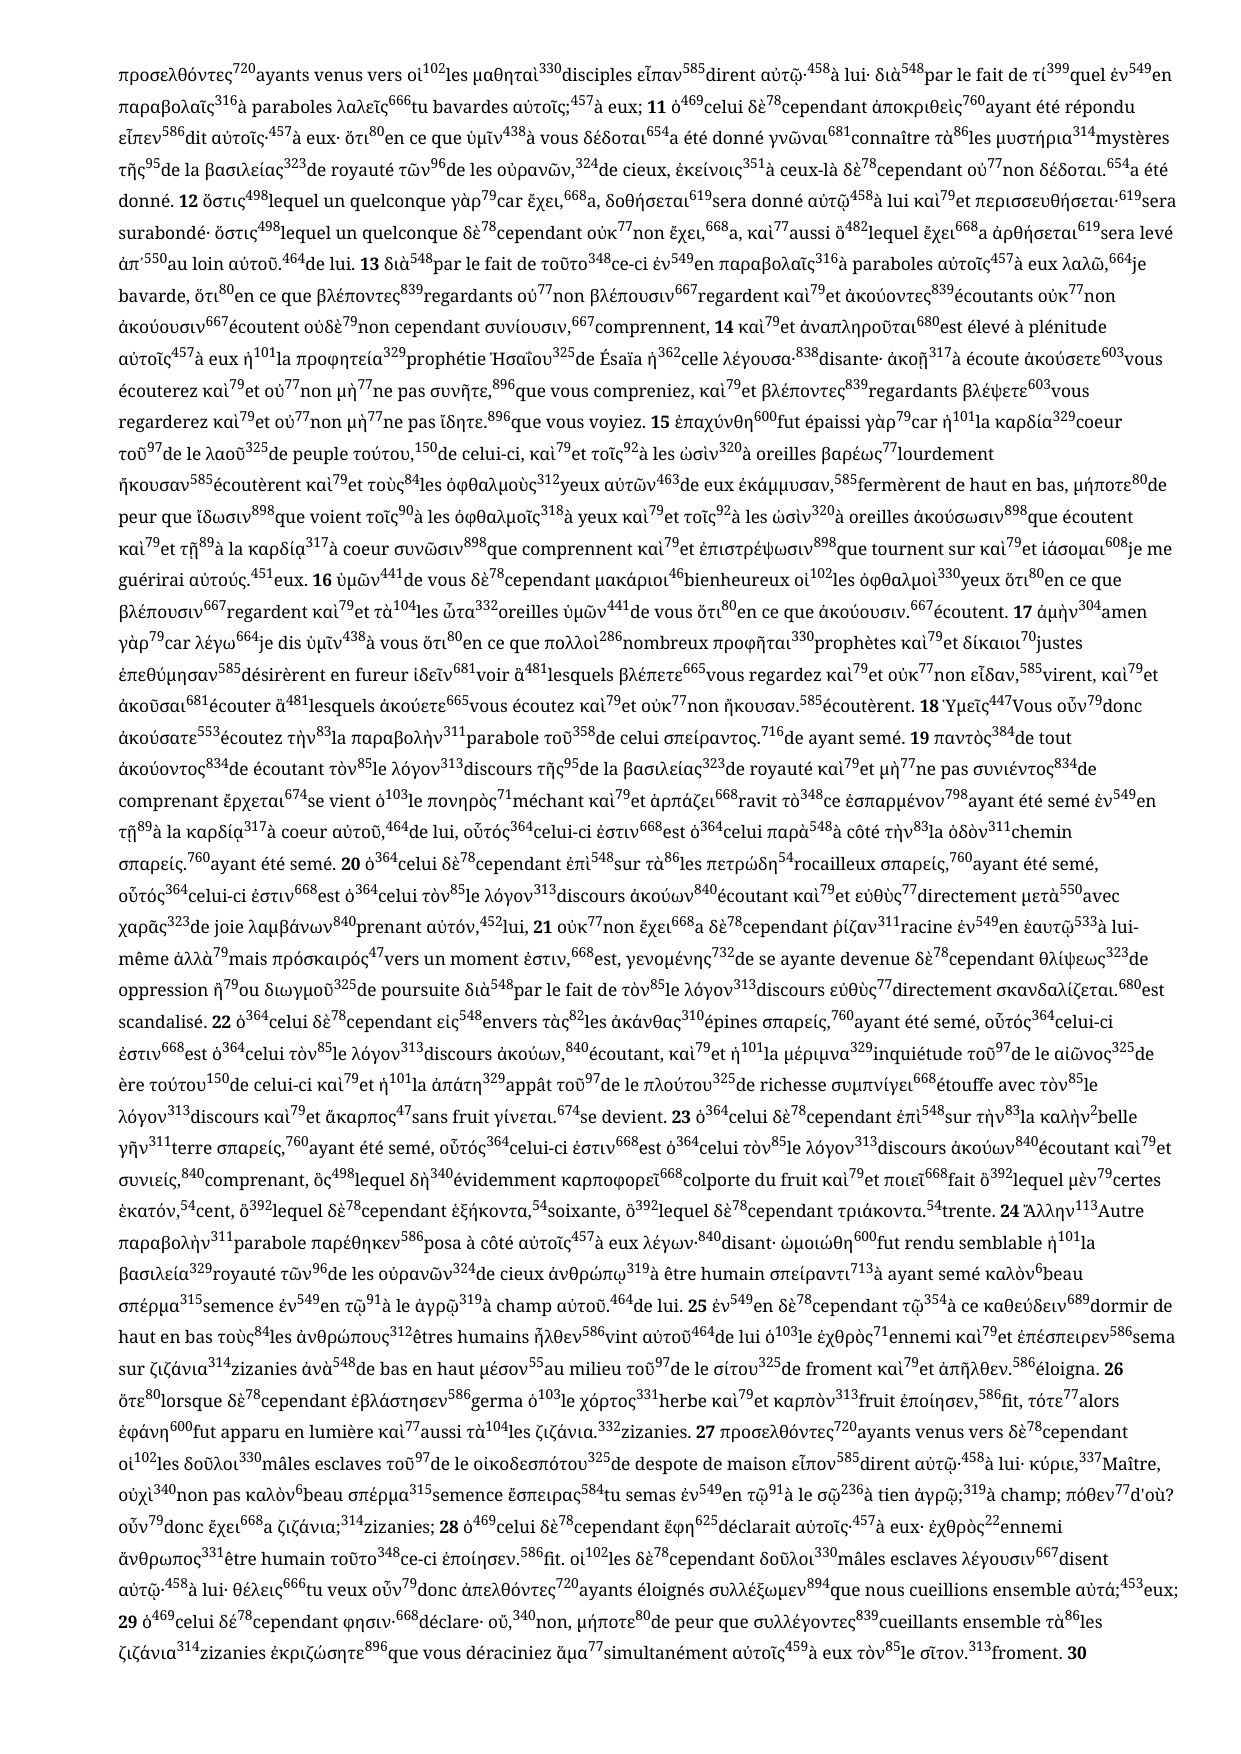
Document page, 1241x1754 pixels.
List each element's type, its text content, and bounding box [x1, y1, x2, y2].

text 1 Ἐν549En τῇ89à la ἡμέρᾳ317à journée ἐκείνῃ142à celle-là ἐξελθὼν721ayant sorti ὁ103le Ἰησοῦς331Iésous τῆς95de la οἰκίας323de maison d'habitation ἐκάθητο631se était assis παρὰ548à côté τὴν83la θάλασσαν·311mer· 2 καὶ79et συνήχθησαν599furent mené ensemble πρὸς548vers αὐτὸν452lui ὄχλοι330foules πολλοί,286nombreux, ὥστε80de sorte que αὐτὸν452lui εἰς548envers πλοῖον315navire ἐμβάντα707ayant embarqué καθῆσθαι,690se être assis, καὶ79et πᾶς287tout ὁ103le ὄχλος331foule ἐπὶ548sur τὸν85le αἰγιαλὸν313rivage εἱστήκει.659avait dressé. 3 Καὶ79Et ἐλάλησεν586bavarda αὐτοῖς457à eux πολλὰ374nombreux ἐν549en παραβολαῖς316à paraboles λέγων·840disant· ἰδοὺ306voici ἐξῆλθεν586sortit ὁ364celui σπείρων840semant τοῦ360de ce σπείρειν.689semer. 4 καὶ79et ἐν549en τῷ354à ce σπείρειν689semer αὐτὸν452lui ἃ391lesquels μὲν79certes ἔπεσεν586tomba παρὰ548à côté τὴν83la ὁδόν,311chemin, καὶ79et ἦλθεν586vint τὰ104les πετεινὰ332volatiles καὶ79et κατέφαγεν586mangea complètement αὐτά.453eux. 5 ἄλλα391autres δὲ78cependant ἔπεσεν586tomba ἐπὶ548sur τὰ86les πετρώδη54rocailleux ὅπου77là où οὐκ77non εἶχεν625avait γῆν311terre πολλήν,267nombreuse, καὶ79et εὐθέως77directement ἐξανέτειλεν586leva de bas en haut au-dehors διὰ548par le fait de τὸ87le μὴ77ne pas ἔχειν689avoir βάθος315profondeur γῆς·323de terre· 6 ἡλίου325de soleil δὲ78cependant ἀνατείλαντος716de ayant levé de bas en haut ἐκαυματίσθη600fut brûlé καὶ79et διὰ548par le fait de τὸ348ce μὴ77ne pas ἔχειν689avoir ῥίζαν311racine ἐξηράνθη.600fut séché. 7 ἄλλα391autres δὲ78cependant ἔπεσεν586tomba ἐπὶ548sur τὰς82les ἀκάνθας,310épines, καὶ79et ἀνέβησαν585montèrent αἱ100les ἄκανθαι328épines καὶ79et ἀπέπνιξαν585étouffèrent complètement αὐτά.453eux. 8 ἄλλα391autres δὲ78cependant ἔπεσεν586tomba ἐπὶ548sur τὴν83la γῆν311terre τὴν83la καλὴν2belle καὶ79et ἐδίδου625donnait καρπόν,313fruit, ὃ392lequel μὲν79certes ἑκατόν,54cent, ὃ392lequel δὲ78cependant ἑξήκοντα,54soixante, ὃ392lequel δὲ78cependant τριάκοντα.54trente. 9 ὁ364celui ἔχων840ayant ὦτα314oreilles ἀκούειν689écouter ἀκουέτω.572écoute. 10 Καὶ79Et προσελθόντες720ayants venus vers οἱ102les μαθηταὶ330disciples εἶπαν585dirent αὐτῷ·458à lui· διὰ548par le fait de τί399quel ἐν549en παραβολαῖς316à paraboles λαλεῖς666tu bavardes αὐτοῖς;457à eux; 11 ὁ469celui δὲ78cependant ἀποκριθεὶς760ayant été répondu εἶπεν586dit αὐτοῖς·457à eux· ὅτι80en ce que ὑμῖν438à vous δέδοται654a été donné γνῶναι681connaître τὰ86les μυστήρια314mystères τῆς95de la βασιλείας323de royauté τῶν96de les οὐρανῶν,324de cieux, ἐκείνοις351à ceux-là δὲ78cependant οὐ77non δέδοται.654a été donné. 12 ὅστις498lequel un quelconque γὰρ79car ἔχει,668a, δοθήσεται619sera donné αὐτῷ458à lui καὶ79et περισσευθήσεται·619sera surabondé· ὅστις498lequel un quelconque δὲ78cependant οὐκ77non ἔχει,668a, καὶ77aussi ὃ482lequel ἔχει668a ἀρθήσεται619sera levé ἀπ᾽550au loin αὐτοῦ.464de lui. 13 διὰ548par le fait de τοῦτο348ce-ci ἐν549en παραβολαῖς316à paraboles αὐτοῖς457à eux λαλῶ,664je bavarde, ὅτι80en ce que βλέποντες839regardants οὐ77non βλέπουσιν667regardent καὶ79et ἀκούοντες839écoutants οὐκ77non ἀκούουσιν667écoutent οὐδὲ79non cependant συνίουσιν,667comprennent, 14 καὶ79et ἀναπληροῦται680est élevé à plénitude αὐτοῖς457à eux ἡ101la προφητεία329prophétie Ἠσαΐου325de Ésaïa ἡ362celle λέγουσα·838disante· ἀκοῇ317à écoute ἀκούσετε603vous écouterez καὶ79et οὐ77non μὴ77ne pas συνῆτε,896que vous compreniez, καὶ79et βλέποντες839regardants βλέψετε603vous regarderez καὶ79et οὐ77non μὴ77ne pas ἴδητε.896que vous voyiez. 15 ἐπαχύνθη600fut épaissi γὰρ79car ἡ101la καρδία329coeur τοῦ97de le λαοῦ325de peuple τούτου,150de celui-ci, καὶ79et τοῖς92à les ὠσὶν320à oreilles βαρέως77lourdement ἤκουσαν585écoutèrent καὶ79et τοὺς84les ὀφθαλμοὺς312yeux αὐτῶν463de eux ἐκάμμυσαν,585fermèrent de haut en bas, μήποτε80de peur que ἴδωσιν898que voient τοῖς90à les ὀφθαλμοῖς318à yeux καὶ79et τοῖς92à les ὠσὶν320à oreilles ἀκούσωσιν898que écoutent καὶ79et τῇ89à la καρδίᾳ317à coeur συνῶσιν898que comprennent καὶ79et ἐπιστρέψωσιν898que tournent sur καὶ79et ἰάσομαι608je me guérirai αὐτούς.451eux. 16 ὑμῶν441de vous δὲ78cependant μακάριοι46bienheureux οἱ102les ὀφθαλμοὶ330yeux ὅτι80en ce que βλέπουσιν667regardent καὶ79et τὰ104les ὦτα332oreilles ὑμῶν441de vous ὅτι80en ce que ἀκούουσιν.667écoutent. 17 ἀμὴν304amen γὰρ79car λέγω664je dis ὑμῖν438à vous ὅτι80en ce que πολλοὶ286nombreux προφῆται330prophètes καὶ79et δίκαιοι70justes ἐπεθύμησαν585désirèrent en fureur ἰδεῖν681voir ἃ481lesquels βλέπετε665vous regardez καὶ79et οὐκ77non εἶδαν,585virent, καὶ79et ἀκοῦσαι681écouter ἃ481lesquels ἀκούετε665vous écoutez καὶ79et οὐκ77non ἤκουσαν.585écoutèrent. 18 Ὑμεῖς447Vous οὖν79donc ἀκούσατε553écoutez τὴν83la παραβολὴν311parabole τοῦ358de celui σπείραντος.716de ayant semé. 19 παντὸς384de tout ἀκούοντος834de écoutant τὸν85le λόγον313discours τῆς95de la βασιλείας323de royauté καὶ79et μὴ77ne pas συνιέντος834de comprenant ἔρχεται674se vient ὁ103le πονηρὸς71méchant καὶ79et ἁρπάζει668ravit τὸ348ce ἐσπαρμένον798ayant été semé ἐν549en τῇ89à la καρδίᾳ317à coeur αὐτοῦ,464de lui, οὗτός364celui-ci ἐστιν668est ὁ364celui παρὰ548à côté τὴν83la ὁδὸν311chemin σπαρείς.760ayant été semé. 20 ὁ364celui δὲ78cependant ἐπὶ548sur τὰ86les πετρώδη54rocailleux σπαρείς,760ayant été semé, οὗτός364celui-ci ἐστιν668est ὁ364celui τὸν85le λόγον313discours ἀκούων840écoutant καὶ79et εὐθὺς77directement μετὰ550avec χαρᾶς323de joie λαμβάνων840prenant αὐτόν,452lui, 21 οὐκ77non ἔχει668a δὲ78cependant ῥίζαν311racine ἐν549en ἑαυτῷ533à lui-même ἀλλὰ79mais πρόσκαιρός47vers un moment ἐστιν,668est, γενομένης732de se ayante devenue δὲ78cependant θλίψεως323de oppression ἢ79ou διωγμοῦ325de poursuite διὰ548par le fait de τὸν85le λόγον313discours εὐθὺς77directement σκανδαλίζεται.680est scandalisé. 22 ὁ364celui δὲ78cependant εἰς548envers τὰς82les ἀκάνθας310épines σπαρείς,760ayant été semé, οὗτός364celui-ci ἐστιν668est ὁ364celui τὸν85le λόγον313discours ἀκούων,840écoutant, καὶ79et ἡ101la μέριμνα329inquiétude τοῦ97de le αἰῶνος325de ère τούτου150de celui-ci καὶ79et ἡ101la ἀπάτη329appât τοῦ97de le πλούτου325de richesse συμπνίγει668étouffe avec τὸν85le λόγον313discours καὶ79et ἄκαρπος47sans fruit γίνεται.674se devient. 23 ὁ364celui δὲ78cependant ἐπὶ548sur τὴν83la καλὴν2belle γῆν311terre σπαρείς,760ayant été semé, οὗτός364celui-ci ἐστιν668est ὁ364celui τὸν85le λόγον313discours ἀκούων840écoutant καὶ79et συνιείς,840comprenant, ὃς498lequel δὴ340évidemment καρποφορεῖ668colporte du fruit καὶ79et ποιεῖ668fait ὃ392lequel μὲν79certes ἑκατόν,54cent, ὃ392lequel δὲ78cependant ἑξήκοντα,54soixante, ὃ392lequel δὲ78cependant τριάκοντα.54trente. 24 Ἄλλην113Autre παραβολὴν311parabole παρέθηκεν586posa à côté αὐτοῖς457à eux λέγων·840disant· ὡμοιώθη600fut rendu semblable ἡ101la βασιλεία329royauté τῶν96de les οὐρανῶν324de cieux ἀνθρώπῳ319à être humain σπείραντι713à ayant semé καλὸν6beau σπέρμα315semence ἐν549en τῷ91à le ἀγρῷ319à champ αὐτοῦ.464de lui. 25 ἐν549en δὲ78cependant τῷ354à ce καθεύδειν689dormir de haut en bas τοὺς84les ἀνθρώπους312êtres humains ἦλθεν586vint αὐτοῦ464de lui ὁ103le ἐχθρὸς71ennemi καὶ79et ἐπέσπειρεν586sema sur ζιζάνια314zizanies ἀνὰ548de bas en haut μέσον55au milieu τοῦ97de le σίτου325de froment καὶ79et ἀπῆλθεν.586éloigna. 26 ὅτε80lorsque δὲ78cependant ἐβλάστησεν586germa ὁ103le χόρτος331herbe καὶ79et καρπὸν313fruit ἐποίησεν,586fit, τότε77alors ἐφάνη600fut apparu en lumière καὶ77aussi τὰ104les ζιζάνια.332zizanies. 27 προσελθόντες720ayants venus vers δὲ78cependant οἱ102les δοῦλοι330mâles esclaves τοῦ97de le οἰκοδεσπότου325de despote de maison εἶπον585dirent αὐτῷ·458à lui· κύριε,337Maître, οὐχὶ340non pas καλὸν6beau σπέρμα315semence ἔσπειρας584tu semas ἐν549en τῷ91à le σῷ236à tien ἀγρῷ;319à champ; πόθεν77d'où? οὖν79donc ἔχει668a ζιζάνια;314zizanies; 28 ὁ469celui δὲ78cependant ἔφη625déclarait αὐτοῖς·457à eux· ἐχθρὸς22ennemi ἄνθρωπος331être humain τοῦτο348ce-ci ἐποίησεν.586fit. οἱ102les δὲ78cependant δοῦλοι330mâles esclaves λέγουσιν667disent αὐτῷ·458à lui· θέλεις666tu veux οὖν79donc ἀπελθόντες720ayants éloignés συλλέξωμεν894que nous cueillions ensemble αὐτά;453eux; 29 ὁ469celui δέ78cependant φησιν·668déclare· οὔ,340non, μήποτε80de peur que συλλέγοντες839cueillants ensemble τὰ86les ζιζάνια314zizanies ἐκριζώσητε896que vous déraciniez ἅμα77simultanément αὐτοῖς459à eux τὸν85le σῖτον.313froment. 30 ἄφετε553abandonnez συναυξάνεσθαι691se croître ensemble ἀμφότερα374tous deux ἕως552jusqu'à ce que τοῦ97de le θερισμοῦ,325de moisson, καὶ79et ἐν549en καιρῷ319à moment τοῦ97de le θερισμοῦ325de moisson ἐρῶ602je dirai τοῖς90à les θερισταῖς·318à moissonneurs· συλλέξατε553cueillez ensemble πρῶτον77premièrement τὰ86les ζιζάνια314zizanies καὶ79et δήσατε553attachez de lien αὐτὰ453eux εἰς548envers δέσμας310paquets de liens πρὸς548vers τὸ348ce κατακαῦσαι681brûler complètement αὐτά,453eux, τὸν85le δὲ78cependant σῖτον313froment συναγάγετε553menez ensemble εἰς548envers τὴν83la ἀποθήκην311grange μου.424de moi. 31 Ἄλλην113Autre παραβολὴν311parabole παρέθηκεν586posa à côté αὐτοῖς457à eux λέγων·840disant· ὁμοία45semblable ἐστὶν668est ἡ101la βασιλεία329royauté τῶν96de les οὐρανῶν324de cieux κόκκῳ319à grain σινάπεως,327de sinapis, ὃν480lequel λαβὼν721ayant pris ἄνθρωπος331être humain ἔσπειρεν586sema ἐν549en τῷ91à le ἀγρῷ319à champ αὐτοῦ·464de lui· 32 ὃ500lequel μικρότερον49plus petit μέν79certes ἐστιν668est πάντων282de tous τῶν98de les σπερμάτων,326de semences, ὅταν80lorsque le cas échéant δὲ78cependant αὐξηθῇ911que soit crû μεῖζον49plus grand τῶν98de les λαχάνων326de légumes ἐστὶν668est καὶ79et γίνεται674se devient δένδρον,333arbre, ὥστε80de sorte que ἐλθεῖν681venir τὰ86les πετεινὰ314volatiles τοῦ97de le οὐρανοῦ325de ciel καὶ79et κατασκηνοῦν689dresser tente contre ἐν549en τοῖς90à les κλάδοις318à branches αὐτοῦ.466de lui. 33 Ἄλλην113Autre παραβολὴν311parabole ἐλάλησεν586bavarda αὐτοῖς·457à eux· ὁμοία45semblable ἐστὶν668est ἡ101la βασιλεία329royauté τῶν96de les οὐρανῶν324de cieux ζύμῃ,317à levain, ἣν478laquelle λαβοῦσα719ayante prise γυνὴ329femme ἐνέκρυψεν586encrypta εἰς548envers ἀλεύρου327de farine σάτα314satons τρία180trois ἕως80jusqu'à ce que οὗ494de lequel ἐζυμώθη600fut fermenté ὅλον.392tout entier. 34 ταῦτα347ces-ci πάντα270tous ἐλάλησεν586bavarda ὁ103le Ἰησοῦς331Iésous ἐν549en παραβολαῖς316à paraboles τοῖς90à les ὄχλοις318à foules καὶ79et χωρὶς552séparément παραβολῆς323de parabole οὐδὲν375aucun ἐλάλει625bavardait αὐτοῖς,457à eux, 35 ὅπως80de telle manière que πληρωθῇ911que soit fait plénitude τὸ366ce ῥηθὲν762ayant été dit διὰ550par τοῦ97de le προφήτου325de prophète λέγοντος·834de disant· ἀνοίξω602j'ouvrirai ἐν549en παραβολαῖς316à paraboles τὸ87le στόμα315bouche μου,424de moi, ἐρεύξομαι608je m'éructerai κεκρυμμένα797ayants étés cachés ἀπὸ550au loin καταβολῆς323de fondation [κόσμου].325[de monde]. 36 Τότε77Alors ἀφεὶς721ayant abandonné τοὺς84les ὄχλους312foules ἦλθεν586vint εἰς548envers τὴν83la οἰκίαν.311maison d'habitation. καὶ79et προσῆλθον585vinrent vers αὐτῷ458à lui οἱ102les μαθηταὶ330disciples αὐτοῦ464de lui λέγοντες·839disants· διασάφησον554sépare au clair ἡμῖν419à nous τὴν83la παραβολὴν311parabole τῶν98de les ζιζανίων326de zizanies τοῦ97de le ἀγροῦ.325de champ. 37 ὁ469celui δὲ78cependant ἀποκριθεὶς760ayant été répondu εἶπεν·586dit· ὁ364celui σπείρων840semant τὸ87le καλὸν6beau σπέρμα315semence ἐστὶν668est ὁ103le υἱὸς331fils τοῦ97de le ἀνθρώπου,325de être humain, 38 ὁ103le δὲ78cependant ἀγρός331champ ἐστιν668est ὁ103le κόσμος,331monde, τὸ105le δὲ78cependant καλὸν24beau σπέρμα333semence οὗτοί363ceux-ci εἰσιν667sont οἱ102les υἱοὶ330fils τῆς95de la βασιλείας·323de royauté· τὰ104les δὲ78cependant ζιζάνιά332zizanies εἰσιν667sont οἱ102les υἱοὶ330fils τοῦ97de le πονηροῦ,65de méchant, 39 ὁ103le δὲ78cependant ἐχθρὸς71ennemi ὁ364celui σπείρας721ayant semé αὐτά453eux ἐστιν668est ὁ103le διάβολος,71diable, ὁ103le δὲ78cependant θερισμὸς331moisson συντέλεια329achèvement commun αἰῶνός325de ère ἐστιν,668est, οἱ102les δὲ78cependant θερισταὶ330moissonneurs ἄγγελοί330anges εἰσιν.667sont. 40 ὥσπερ80comme certes οὖν79donc συλλέγεται680est cueilli ensemble τὰ104les ζιζάνια332zizanies καὶ79et πυρὶ321à feu [κατα]καίεται,680est brûlé complètement, οὕτως77ainsi ἔσται612se sera ἐν549en τῇ89à la συντελείᾳ317à achèvement commun τοῦ97de le αἰῶνος·325de ère· 41 ἀποστελεῖ606enverra ὁ103le υἱὸς331fils τοῦ97de le ἀνθρώπου325de être humain τοὺς84les ἀγγέλους312anges αὐτοῦ,464de lui, καὶ79et συλλέξουσιν605cueilleront ensemble ἐκ550hors τῆς95de la βασιλείας323de royauté αὐτοῦ464de lui πάντα270tous τὰ86les σκάνδαλα314scandales καὶ79et τοὺς345ceux ποιοῦντας821faisants τὴν83la ἀνομίαν311illégalité 42 καὶ79et βαλοῦσιν605jetteront αὐτοὺς451eux εἰς548envers τὴν83la κάμινον311fournaise τοῦ99de le πυρός·327de feu· ἐκεῖ77là ἔσται612se sera ὁ103le κλαυθμὸς331pleur καὶ79et ὁ103le βρυγμὸς331grincement τῶν96de les ὀδόντων.324de dents. 43 τότε77alors οἱ102les δίκαιοι70justes ἐκλάμψουσιν605brilleront au dehors ὡς80comme ὁ103le ἥλιος331soleil ἐν549en τῇ89à la βασιλείᾳ317à royauté τοῦ97de le πατρὸς325de père αὐτῶν.463de eux. ὁ364celui ἔχων840ayant ὦτα314oreilles ἀκούειν689écouter ἀκουέτω.572écoute. 44 Ὁμοία45Semblable ἐστὶν668est ἡ101la βασιλεία329royauté τῶν96de les οὐρανῶν324de cieux θησαυρῷ319à trésor κεκρυμμένῳ801à ayant été caché ἐν549en τῷ91à le ἀγρῷ,319à champ, ὃν480lequel εὑρὼν721ayant trouvé ἄνθρωπος331être humain ἔκρυψεν,586cacha, καὶ79et ἀπὸ550au loin τῆς95de la χαρᾶς323de joie αὐτοῦ464de lui ὑπάγει668dirige en arrière καὶ79et πωλεῖ668troque πάντα374tous ὅσα481autant lesquels ἔχει668a καὶ79et ἀγοράζει668achète à l'agora τὸν85le ἀγρὸν313champ ἐκεῖνον.138celui-là. 45 Πάλιν77De nouveau ὁμοία45semblable ἐστὶν668est ἡ101la βασιλεία329royauté τῶν96de les οὐρανῶν324de cieux ἀνθρώπῳ319à être humain ἐμπόρῳ319à négociant ζητοῦντι828à cherchant καλοὺς3beaux μαργαρίτας·312perles· 46 εὑρὼν721ayant trouvé δὲ78cependant ἕνα179un πολύτιμον4de grande valeur μαργαρίτην313perle ἀπελθὼν721ayant éloigné πέπρακεν642a vendu πάντα374tous ὅσα481autant lesquels εἶχεν625avait καὶ79et ἠγόρασεν586acheta à l'agora αὐτόν.452lui. 47 Πάλιν77De nouveau ὁμοία45semblable ἐστὶν668est ἡ101la βασιλεία329royauté τῶν96de les οὐρανῶν324de cieux σαγήνῃ317à senne βληθείσῃ747à ayante étée jetée εἰς548envers τὴν83la θάλασσαν311mer καὶ79et ἐκ550hors παντὸς283de tout γένους327de genre συναγαγούσῃ·711à ayante menée ensemble· 48 ἣν478laquelle ὅτε80lorsque ἐπληρώθη600fut fait plénitude ἀναβιβάσαντες720ayants montés de bas en haut ἐπὶ548sur τὸν85le αἰγιαλὸν313rivage καὶ79et καθίσαντες720ayants assis συνέλεξαν585cueillirent ensemble τὰ86les καλὰ54beaux εἰς548envers ἄγγη,314récipients, τὰ86les δὲ78cependant σαπρὰ54pourris ἔξω77au-dehors ἔβαλον.585jetèrent. 49 οὕτως77ainsi ἔσται612se sera ἐν549en τῇ89à la συντελείᾳ317à achèvement commun τοῦ97de le αἰῶνος·325de ère· ἐξελεύσονται611se sortiront οἱ102les ἄγγελοι330anges καὶ79et ἀφοριοῦσιν605délimiteront τοὺς84les πονηροὺς52méchants ἐκ550hors μέσου67de au milieu τῶν96de les δικαίων64de justes 50 καὶ79et βαλοῦσιν605jetteront αὐτοὺς451eux εἰς548envers τὴν83la κάμινον311fournaise τοῦ99de le πυρός·327de feu· ἐκεῖ77là ἔσται612se sera ὁ103le κλαυθμὸς331pleur καὶ79et ὁ103le βρυγμὸς331grincement τῶν96de les ὀδόντων.324de dents. 51 Συνήκατε583Vous comprîtes ταῦτα347ces-ci πάντα;270tous; λέγουσιν667disent αὐτῷ·458à lui· ναί.304oui. 52 ὁ469celui δὲ78cependant εἶπεν586dit αὐτοῖς·457à eux· διὰ548par le fait de τοῦτο348ce-ci πᾶς287tout γραμματεὺς331lettré μαθητευθεὶς760ayant été discipliné τῇ89à la βασιλείᾳ317à royauté τῶν96de les οὐρανῶν324de cieux ὅμοιός47semblable ἐστιν668est ἀνθρώπῳ319à être humain οἰκοδεσπότῃ,319à despote de maison, ὅστις498lequel un quelconque ἐκβάλλει668éjecte ἐκ550hors τοῦ97de le θησαυροῦ325de trésor αὐτοῦ464de lui καινὰ54nouveaux καὶ79et παλαιά.54vieux. 53 Καὶ79Et ἐγένετο592se devint ὅτε80lorsque ἐτέλεσεν586acheva ὁ103le Ἰησοῦς331Iésous τὰς82les παραβολὰς310paraboles ταύτας,135celles-ci, μετῆρεν586leva au-delà ἐκεῖθεν.77de là. 54 καὶ79et ἐλθὼν721ayant venu εἰς548envers τὴν83la πατρίδα311patrie αὐτοῦ464de lui ἐδίδασκεν625enseignait αὐτοὺς451eux ἐν549en τῇ89à la συναγωγῇ317à synagogue αὐτῶν,463de eux, ὥστε80de sorte que ἐκπλήσσεσθαι692être heurté à l'excès αὐτοὺς451eux καὶ79et λέγειν·689dire· πόθεν77d'où? τούτῳ352à celui-ci ἡ101la σοφία329sagesse αὕτη154celle-ci καὶ79et αἱ100les δυνάμεις;328puissances; 55 οὐχ340non οὗτός364celui-ci ἐστιν668est ὁ103le τοῦ97de le τέκτονος325de artisan υἱός;331fils; οὐχ340non ἡ101la μήτηρ329mère αὐτοῦ464de lui λέγεται680est dit Μαριὰμ329Mariam καὶ79et οἱ102les ἀδελφοὶ330frères αὐτοῦ464de lui Ἰάκωβος331Iakobos καὶ79et Ἰωσὴφ331Ioseph καὶ79et Σίμων331Simon καὶ79et Ἰούδας;331Iouda; 56 καὶ79et αἱ100les ἀδελφαὶ328soeurs αὐτοῦ464de lui οὐχὶ340non pas πᾶσαι387toutes πρὸς548vers ἡμᾶς416nous εἰσιν;667sont; πόθεν77d'où? οὖν79donc τούτῳ352à celui-ci ταῦτα365ces-ci πάντα;288tous; 57 καὶ79et ἐσκανδαλίζοντο635étaient scandalisé ἐν549en αὐτῷ.458à lui. ὁ103le δὲ78cependant Ἰησοῦς331Iésous εἶπεν586dit αὐτοῖς·457à eux· οὐκ77non ἔστιν668est προφήτης331prophète ἄτιμος47sans valeur εἰ551si μὴ77ne pas ἐν549en τῇ249à la πατρίδι317à patrie καὶ79et ἐν549en τῇ89à la οἰκίᾳ317à maison d'habitation αὐτοῦ.464de lui. 58 καὶ79et οὐκ77non ἐποίησεν586fit ἐκεῖ77là δυνάμεις310puissances πολλὰς266nombreuses διὰ548par le fait de τὴν83la ἀπιστίαν311incroyance αὐτῶν.463de eux. [118, 59, 1181, 1665]
